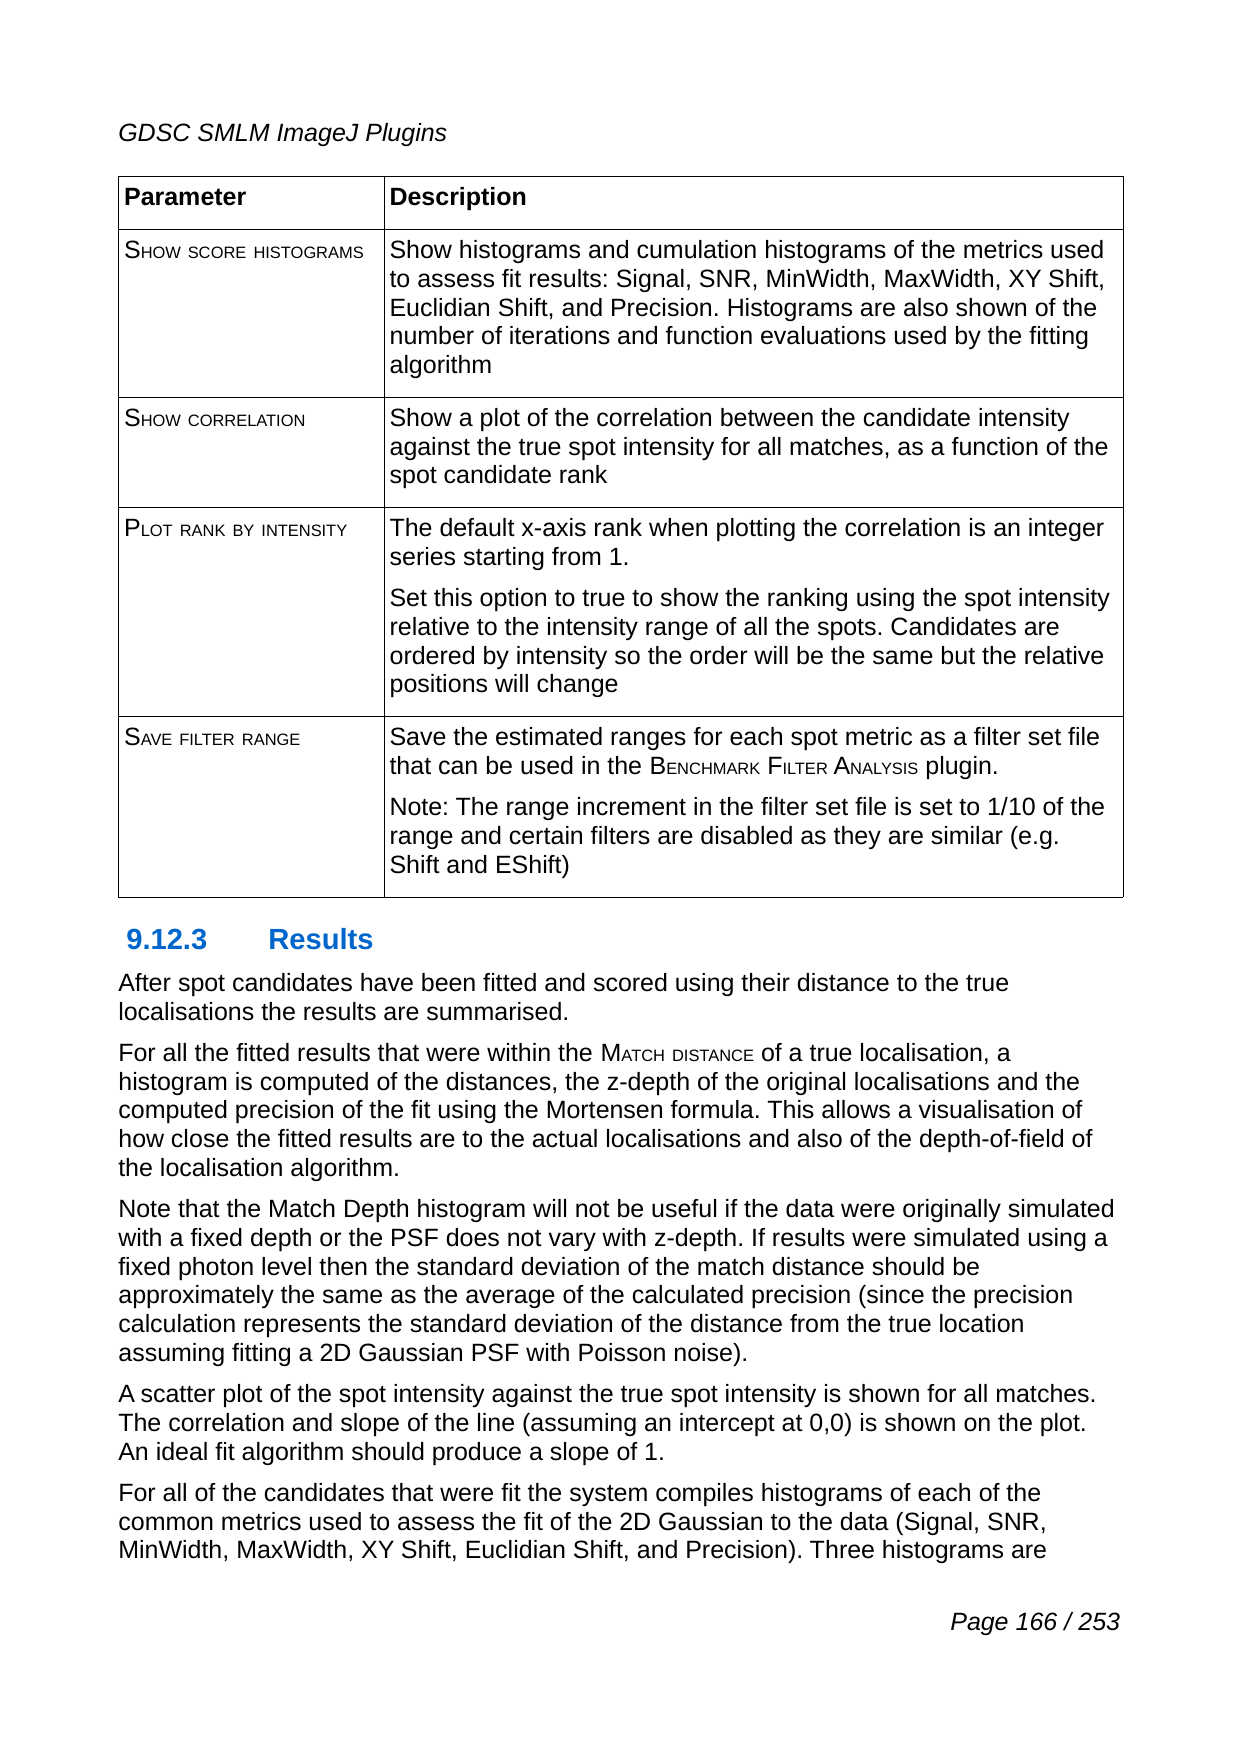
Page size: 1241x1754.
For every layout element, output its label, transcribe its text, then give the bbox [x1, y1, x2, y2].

table_cell Show histograms and cumulation histograms of the metrics used to assess fit results: Signal, SNR, MinWidth, MaxWidth, XY Shift, Euclidian Shift, and Precision. Histograms are also shown of the number of iterations and function evaluations used by the fitting algorithm [385, 230, 1123, 397]
text A scatter plot of the spot intensity against the true spot intensity is shown for all matches. The correlation and slope of the line (assuming an intercept at 0,0) is shown on the plot. An ideal fit algorithm should produce a slope of 1. [118, 1379, 1122, 1465]
table_cell Save the estimated ranges for each spot metric as a filter set file that can be used in the Benchmark Filter Analysis plugin. Note: The range increment in the filter set file is set to 1/10 of the range and certain filters are disabled as they are similar (e.g. Shift and EShift) [385, 717, 1123, 897]
text After spot candidates have been fitted and scored using their distance to the true localisations the results are summarised. [118, 968, 1122, 1025]
table_cell Save filter range [119, 717, 384, 897]
text Note that the Match Depth histogram will not be useful if the data were originally simulated with a fixed depth or the PSF does not vary with z-depth. If results were simulated using a fixed photon level then the standard deviation of the match distance should be approximately the same as the average of the calculated precision (since the precision calculation represents the standard deviation of the distance from the true location assuming fitting a 2D Gaussian PSF with Poisson noise). [118, 1194, 1122, 1367]
table_cell Show a plot of the correlation between the candidate intensity against the true spot intensity for all matches, as a function of the spot candidate rank [385, 398, 1123, 507]
table_cell Show score histograms [119, 230, 384, 397]
table_header Parameter [119, 177, 384, 229]
table_cell Plot rank by intensity [119, 508, 384, 716]
text For all the fitted results that were within the Match distance of a true localisation, a histogram is computed of the distances, the z-depth of the original localisations and the computed precision of the fit using the Mortensen formula. This allows a visualisation of how close the fitted results are to the actual localisations and also of the depth-of-field of the localisation algorithm. [118, 1038, 1122, 1182]
text For all of the candidates that were fit the system compiles histograms of each of the common metrics used to assess the fit of the 2D Gaussian to the data (Signal, SNR, MinWidth, MaxWidth, XY Shift, Euclidian Shift, and Precision). Three histograms are [118, 1478, 1122, 1564]
table_cell Show correlation [119, 398, 384, 507]
subtitle Results [118, 922, 1122, 955]
table_header Description [385, 177, 1123, 229]
table_cell The default x-axis rank when plotting the correlation is an integer series starting from 1. Set this option to true to show the ranking using the spot intensity relative to the intensity range of all the spots. Candidates are ordered by intensity so the order will be the same but the relative positions will change [385, 508, 1123, 716]
